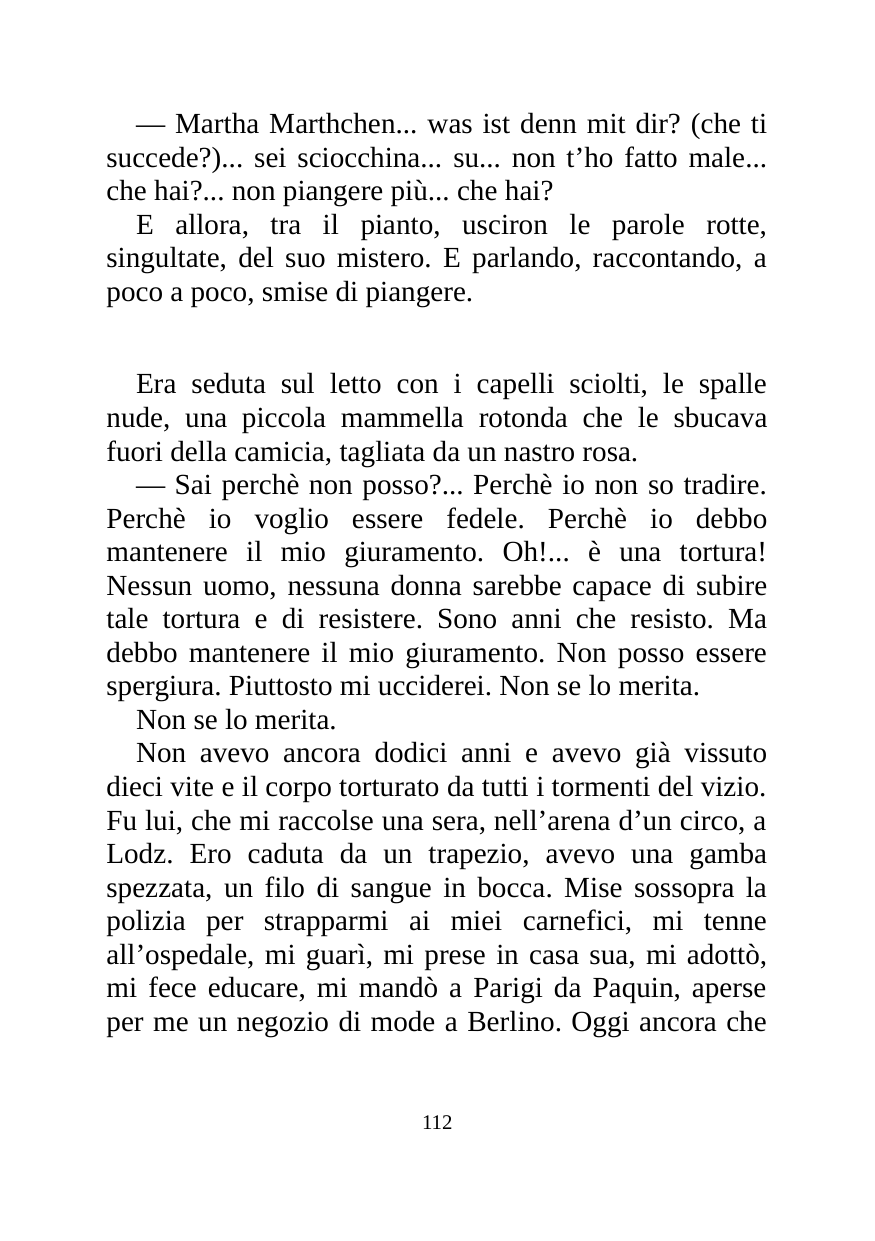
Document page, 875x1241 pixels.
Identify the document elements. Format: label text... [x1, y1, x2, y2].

text — Martha Marthchen... was ist denn mit dir? (che ti succede?)... sei sciocchina... su... non t’ho fatto male... che hai?... non piangere più... che hai? [106, 106, 768, 207]
text Era seduta sul letto con i capelli sciolti, le spalle nude, una piccola mammella rotonda che le sbucava fuori della camicia, tagliata da un nastro rosa. [106, 367, 768, 467]
text Non se lo merita. [106, 702, 768, 736]
text — Sai perchè non posso?... Perchè io non so tradire. Perchè io voglio essere fedele. Perchè io debbo mantenere il mio giuramento. Oh!... è una tortura! Nessun uomo, nessuna donna sarebbe capace di subire tale tortura e di resistere. Sono anni che resisto. Ma debbo mantenere il mio giuramento. Non posso essere spergiura. Piuttosto mi ucciderei. Non se lo merita. [106, 467, 768, 702]
text Non avevo ancora dodici anni e avevo già vissuto dieci vite e il corpo torturato da tutti i tormenti del vizio. Fu lui, che mi raccolse una sera, nell’arena d’un circo, a Lodz. Ero caduta da un trapezio, avevo una gamba spezzata, un filo di sangue in bocca. Mise sossopra la polizia per strapparmi ai miei carnefici, mi tenne all’ospedale, mi guarì, mi prese in casa sua, mi adottò, mi fece educare, mi mandò a Parigi da Paquin, aperse per me un negozio di mode a Berlino. Oggi ancora che [106, 736, 768, 1037]
text E allora, tra il pianto, usciron le parole rotte, singultate, del suo mistero. E parlando, raccontando, a poco a poco, smise di piangere. [106, 207, 768, 307]
